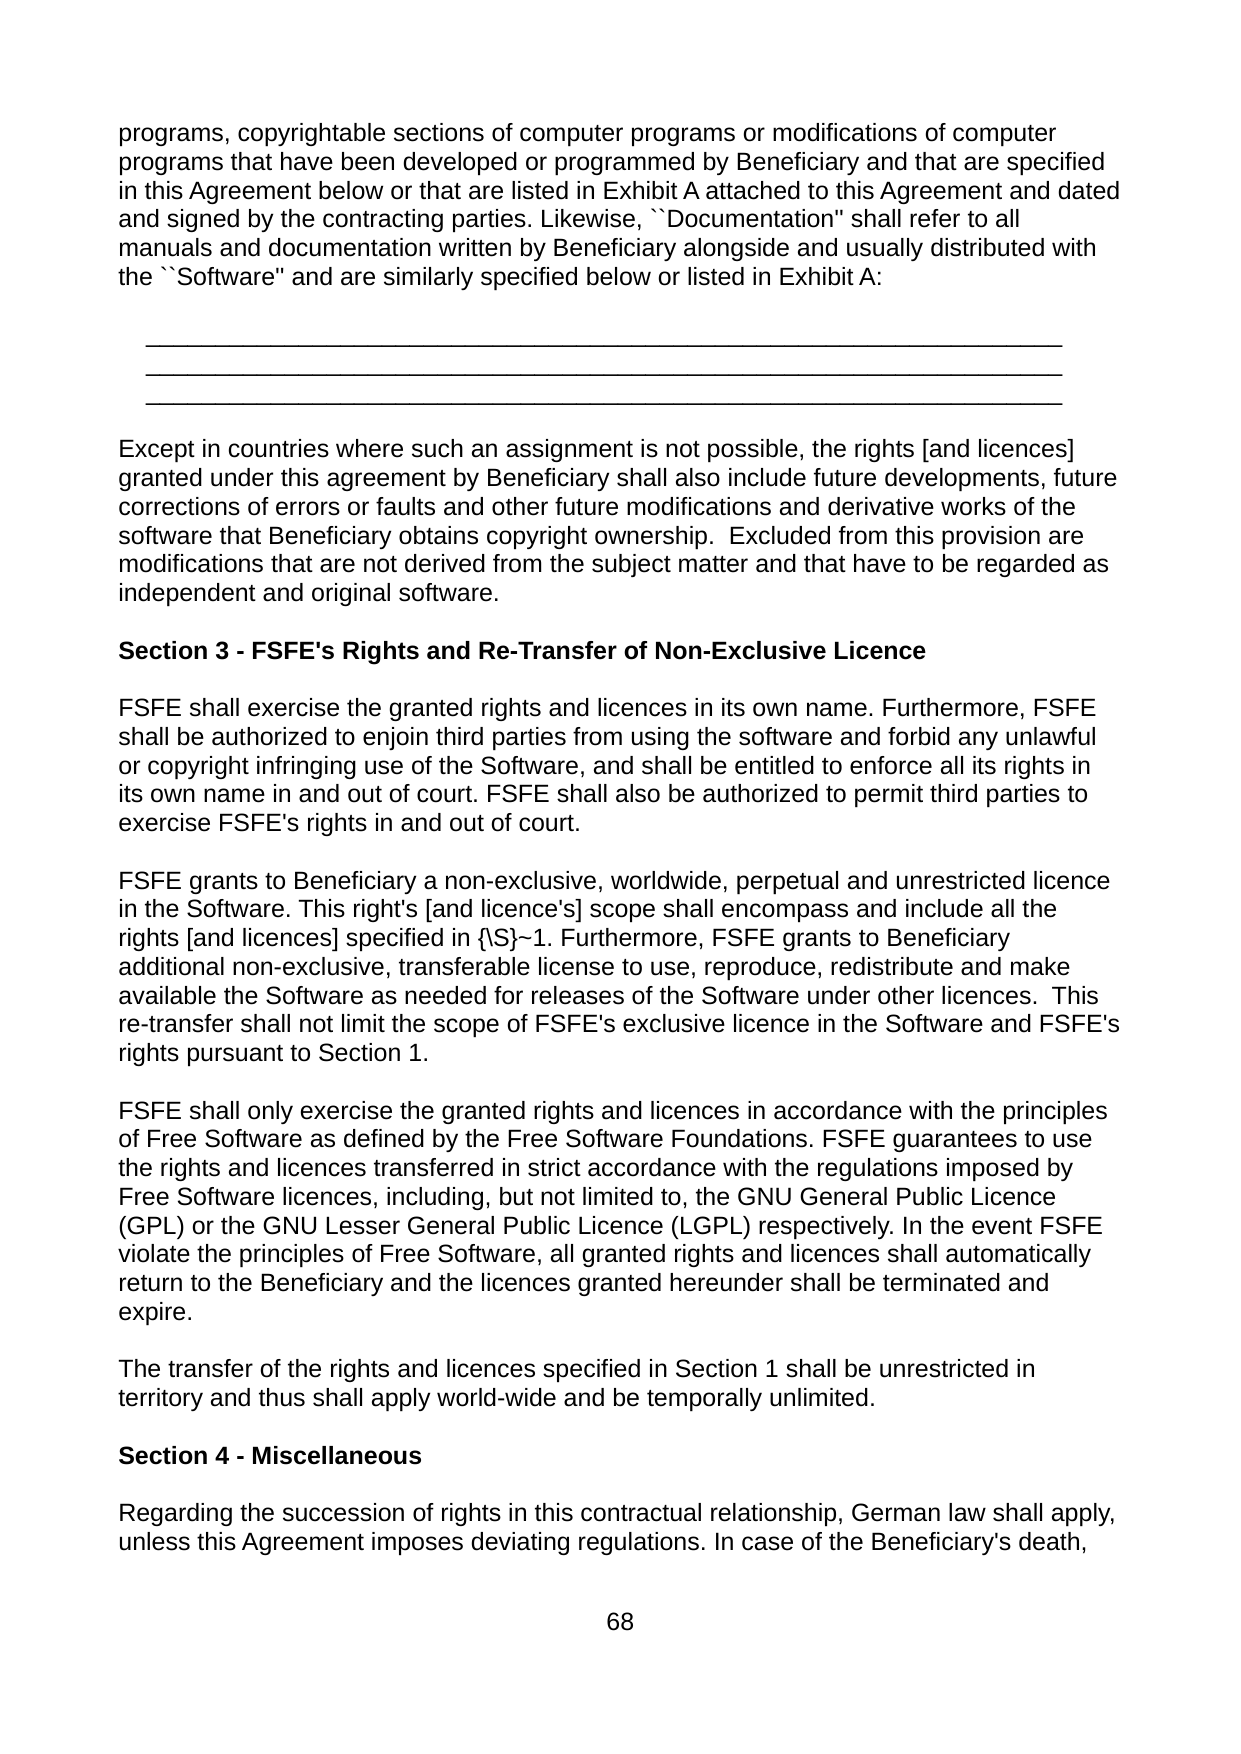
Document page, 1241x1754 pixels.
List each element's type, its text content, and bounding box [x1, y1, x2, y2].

text The transfer of the rights and licences specified in Section 1 shall be unrestricted in territory and thus shall apply world-wide and be temporally unlimited. [118, 1354, 1122, 1412]
text FSFE shall only exercise the granted rights and licences in accordance with the principles of Free Software as defined by the Free Software Foundations. FSFE guarantees to use the rights and licences transferred in strict accordance with the regulations imposed by Free Software licences, including, but not limited to, the GNU General Public Licence (GPL) or the GNU Lesser General Public Licence (LGPL) respectively. In the event FSFE violate the principles of Free Software, all granted rights and licences shall automatically return to the Beneficiary and the licences granted hereunder shall be terminated and expire. [118, 1096, 1122, 1326]
text __________________________________________________________________ [118, 377, 1122, 406]
text __________________________________________________________________ [118, 348, 1122, 377]
text Except in countries where such an assignment is not possible, the rights [and licences] granted under this agreement by Beneficiary shall also include future developments, future corrections of errors or faults and other future modifications and derivative works of the software that Beneficiary obtains copyright ownership. Excluded from this provision are modifications that are not derived from the subject matter and that have to be regarded as independent and original software. [118, 434, 1122, 607]
text Section 3 - FSFE's Rights and Re-Transfer of Non-Exclusive Licence [118, 636, 1122, 664]
text Regarding the succession of rights in this contractual relationship, German law shall apply, unless this Agreement imposes deviating regulations. In case of the Beneficiary's death, [118, 1498, 1122, 1556]
text Section 4 - Miscellaneous [118, 1441, 1122, 1469]
text FSFE grants to Beneficiary a non-exclusive, worldwide, perpetual and unrestricted licence in the Software. This right's [and licence's] scope shall encompass and include all the rights [and licences] specified in {\S}~1. Furthermore, FSFE grants to Beneficiary additional non-exclusive, transferable license to use, reproduce, redistribute and make available the Software as needed for releases of the Software under other licences. This re-transfer shall not limit the scope of FSFE's exclusive licence in the Software and FSFE's rights pursuant to Section 1. [118, 866, 1122, 1067]
text __________________________________________________________________ [118, 319, 1122, 348]
text FSFE shall exercise the granted rights and licences in its own name. Furthermore, FSFE shall be authorized to enjoin third parties from using the software and forbid any unlawful or copyright infringing use of the Software, and shall be entitled to enforce all its rights in its own name in and out of court. FSFE shall also be authorized to permit third parties to exercise FSFE's rights in and out of court. [118, 693, 1122, 837]
text programs, copyrightable sections of computer programs or modifications of computer programs that have been developed or programmed by Beneficiary and that are specified in this Agreement below or that are listed in Exhibit A attached to this Agreement and dated and signed by the contracting parties. Likewise, ``Documentation'' shall refer to all manuals and documentation written by Beneficiary alongside and usually distributed with the ``Software'' and are similarly specified below or listed in Exhibit A: [118, 118, 1122, 291]
